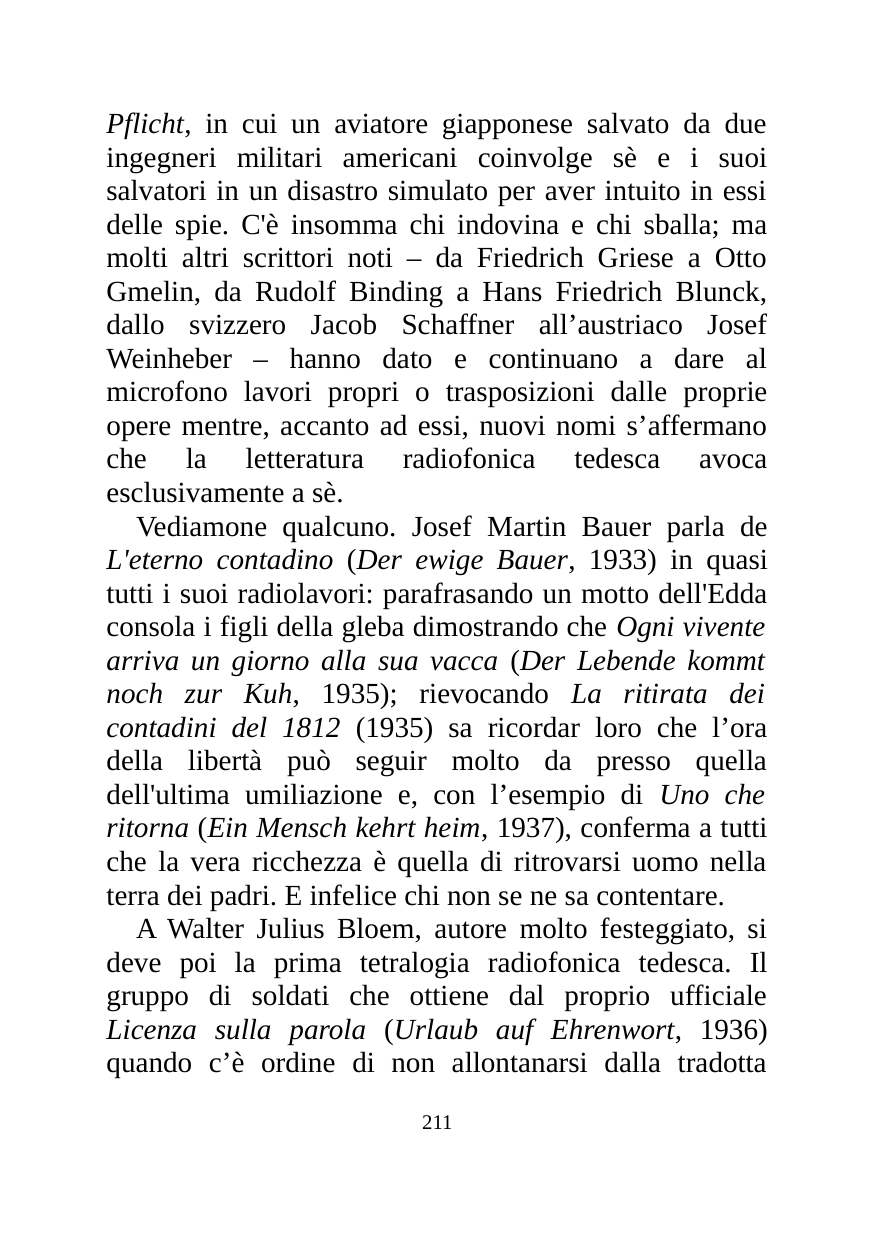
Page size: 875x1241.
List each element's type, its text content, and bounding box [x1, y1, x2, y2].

text Vediamone qualcuno. Josef Martin Bauer parla de L'eterno contadino (Der ewige Bauer, 1933) in quasi tutti i suoi radiolavori: parafrasando un motto dell'Edda consola i figli della gleba dimostrando che Ogni vivente arriva un giorno alla sua vacca (Der Lebende kommt noch zur Kuh, 1935); rievocando La ritirata dei contadini del 1812 (1935) sa ricordar loro che l’ora della libertà può seguir molto da presso quella dell'ultima umiliazione e, con l’esempio di Uno che ritorna (Ein Mensch kehrt heim, 1937), conferma a tutti che la vera ricchezza è quella di ritrovarsi uomo nella terra dei padri. E infelice chi non se ne sa contentare. [106, 509, 768, 911]
text Pflicht, in cui un aviatore giapponese salvato da due ingegneri militari americani coinvolge sè e i suoi salvatori in un disastro simulato per aver intuito in essi delle spie. C'è insomma chi indovina e chi sballa; ma molti altri scrittori noti – da Friedrich Griese a Otto Gmelin, da Rudolf Binding a Hans Friedrich Blunck, dallo svizzero Jacob Schaffner all’austriaco Josef Weinheber – hanno dato e continuano a dare al microfono lavori propri o trasposizioni dalle proprie opere mentre, accanto ad essi, nuovi nomi s’affermano che la letteratura radiofonica tedesca avoca esclusivamente a sè. [106, 106, 768, 509]
text A Walter Julius Bloem, autore molto festeggiato, si deve poi la prima tetralogia radiofonica tedesca. Il gruppo di soldati che ottiene dal proprio ufficiale Licenza sulla parola (Urlaub auf Ehrenwort, 1936) quando c’è ordine di non allontanarsi dalla tradotta [106, 911, 768, 1079]
